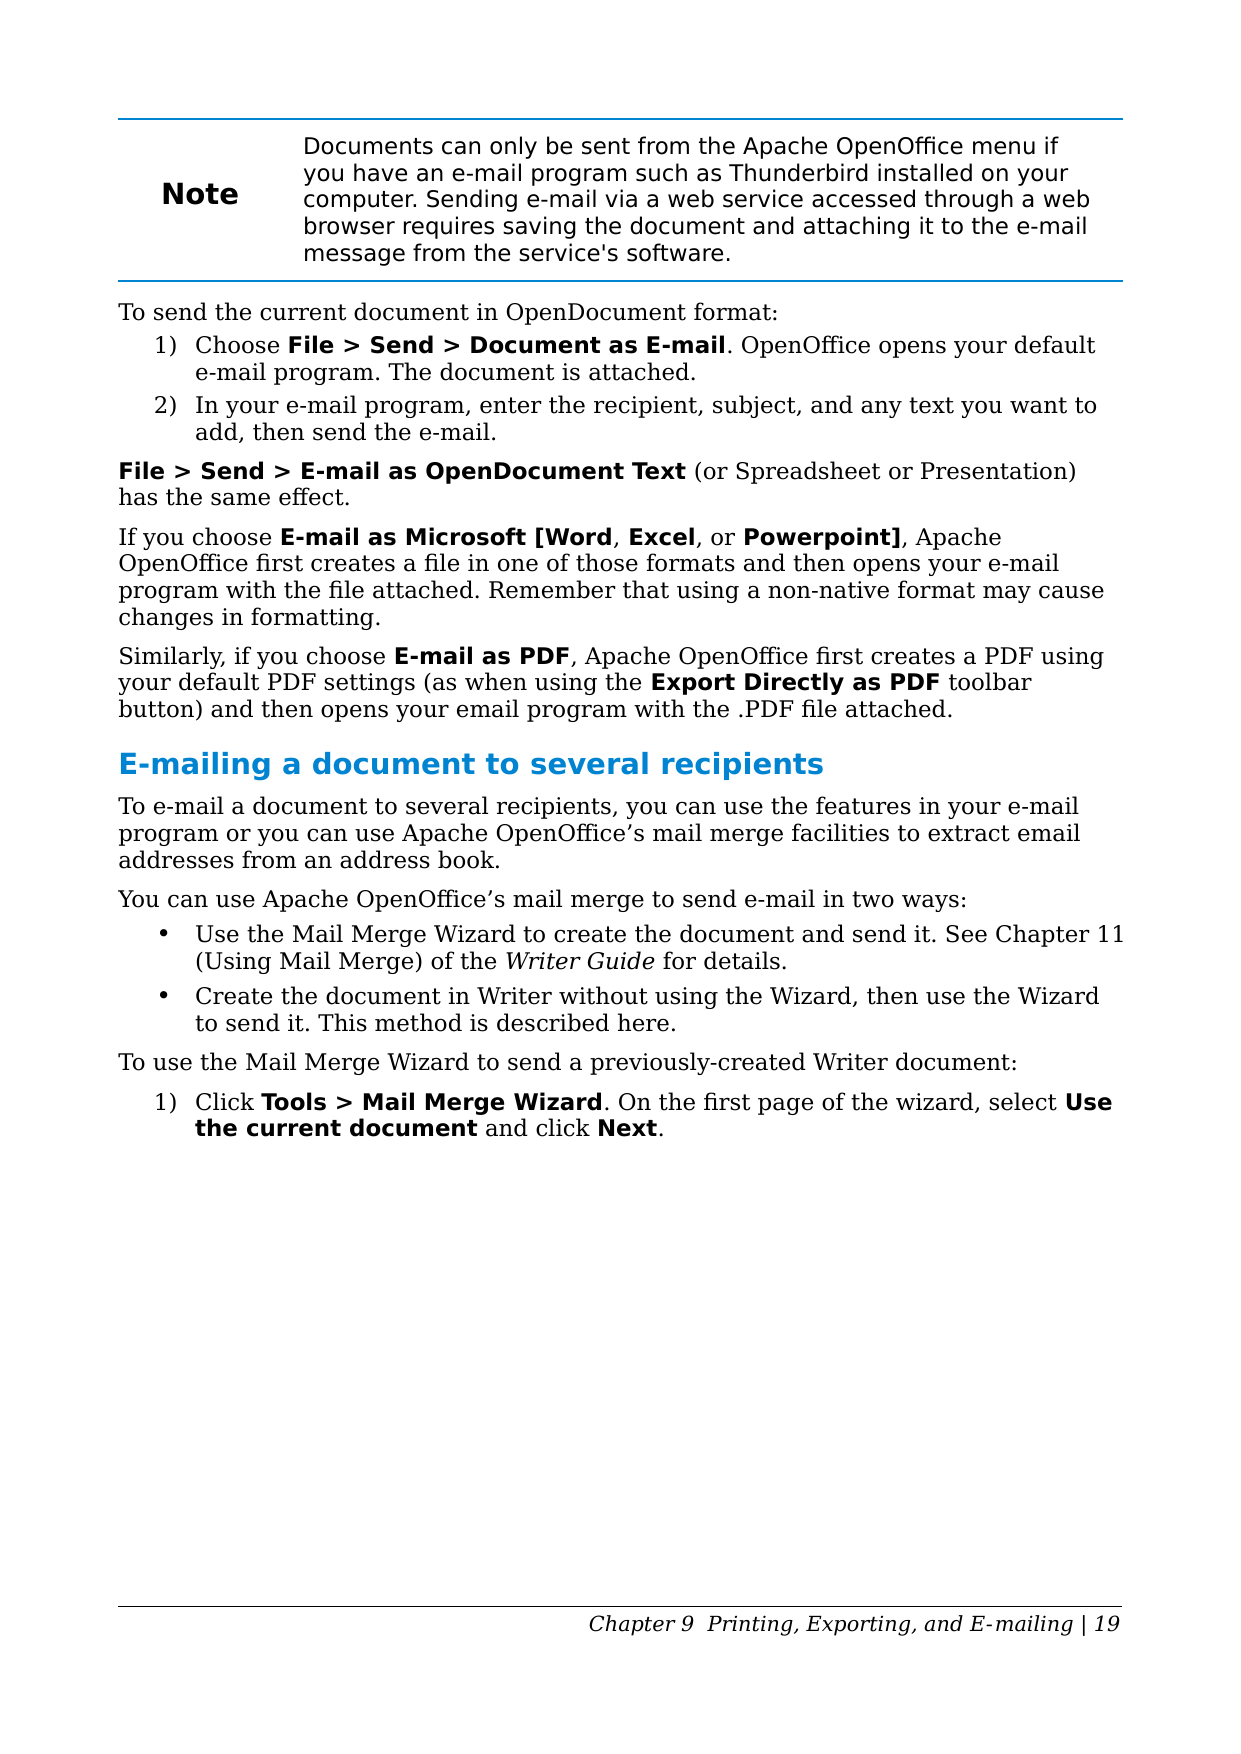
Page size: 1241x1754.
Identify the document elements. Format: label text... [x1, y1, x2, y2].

text If you choose E-mail as Microsoft [Word, Excel, or Powerpoint], Apache OpenOffice first creates a file in one of those formats and then opens your e-mail program with the file attached. Remember that using a non-native format may cause changes in formatting. [118, 524, 1122, 630]
list Choose File > Send > Document as E-mail. OpenOffice opens your default e-mail program. The document is attached. [177, 332, 1122, 386]
table_header Note [118, 120, 281, 279]
list You can use Apache OpenOffice’s mail merge to send e-mail in two ways: [118, 886, 1122, 913]
list Use the Mail Merge Wizard to create the document and send it. See Chapter 11 (Using Mail Merge) of the Writer Guide for details. [156, 919, 1134, 975]
text Similarly, if you choose E-mail as PDF, Apache OpenOffice first creates a PDF using your default PDF settings (as when using the Export Directly as PDF toolbar button) and then opens your email program with the .PDF file attached. [118, 643, 1122, 723]
list Create the document in Writer without using the Wizard, then use the Wizard to send it. This method is described here. [156, 981, 1122, 1037]
list To send the current document in OpenDocument format: [118, 299, 1122, 326]
text To e-mail a document to several recipients, you can use the features in your e-mail program or you can use Apache OpenOffice’s mail merge facilities to extract email addresses from an address book. [118, 793, 1122, 873]
list Click Tools > Mail Merge Wizard. On the first page of the wizard, select Use the current document and click Next. [177, 1089, 1122, 1142]
subtitle E-mailing a document to several recipients [118, 747, 1122, 781]
text To use the Mail Merge Wizard to send a previously-created Writer document: [118, 1049, 1122, 1076]
text File > Send > E-mail as OpenDocument Text (or Spreadsheet or Presentation) has the same effect. [118, 458, 1122, 511]
list In your e-mail program, enter the recipient, subject, and any text you want to add, then send the e-mail. [177, 392, 1122, 445]
table_header Documents can only be sent from the Apache OpenOffice menu if you have an e-mail program such as Thunderbird installed on your computer. Sending e-mail via a web service accessed through a web browser requires saving the document and attaching it to the e-mail message from the service's software. [281, 120, 1122, 279]
